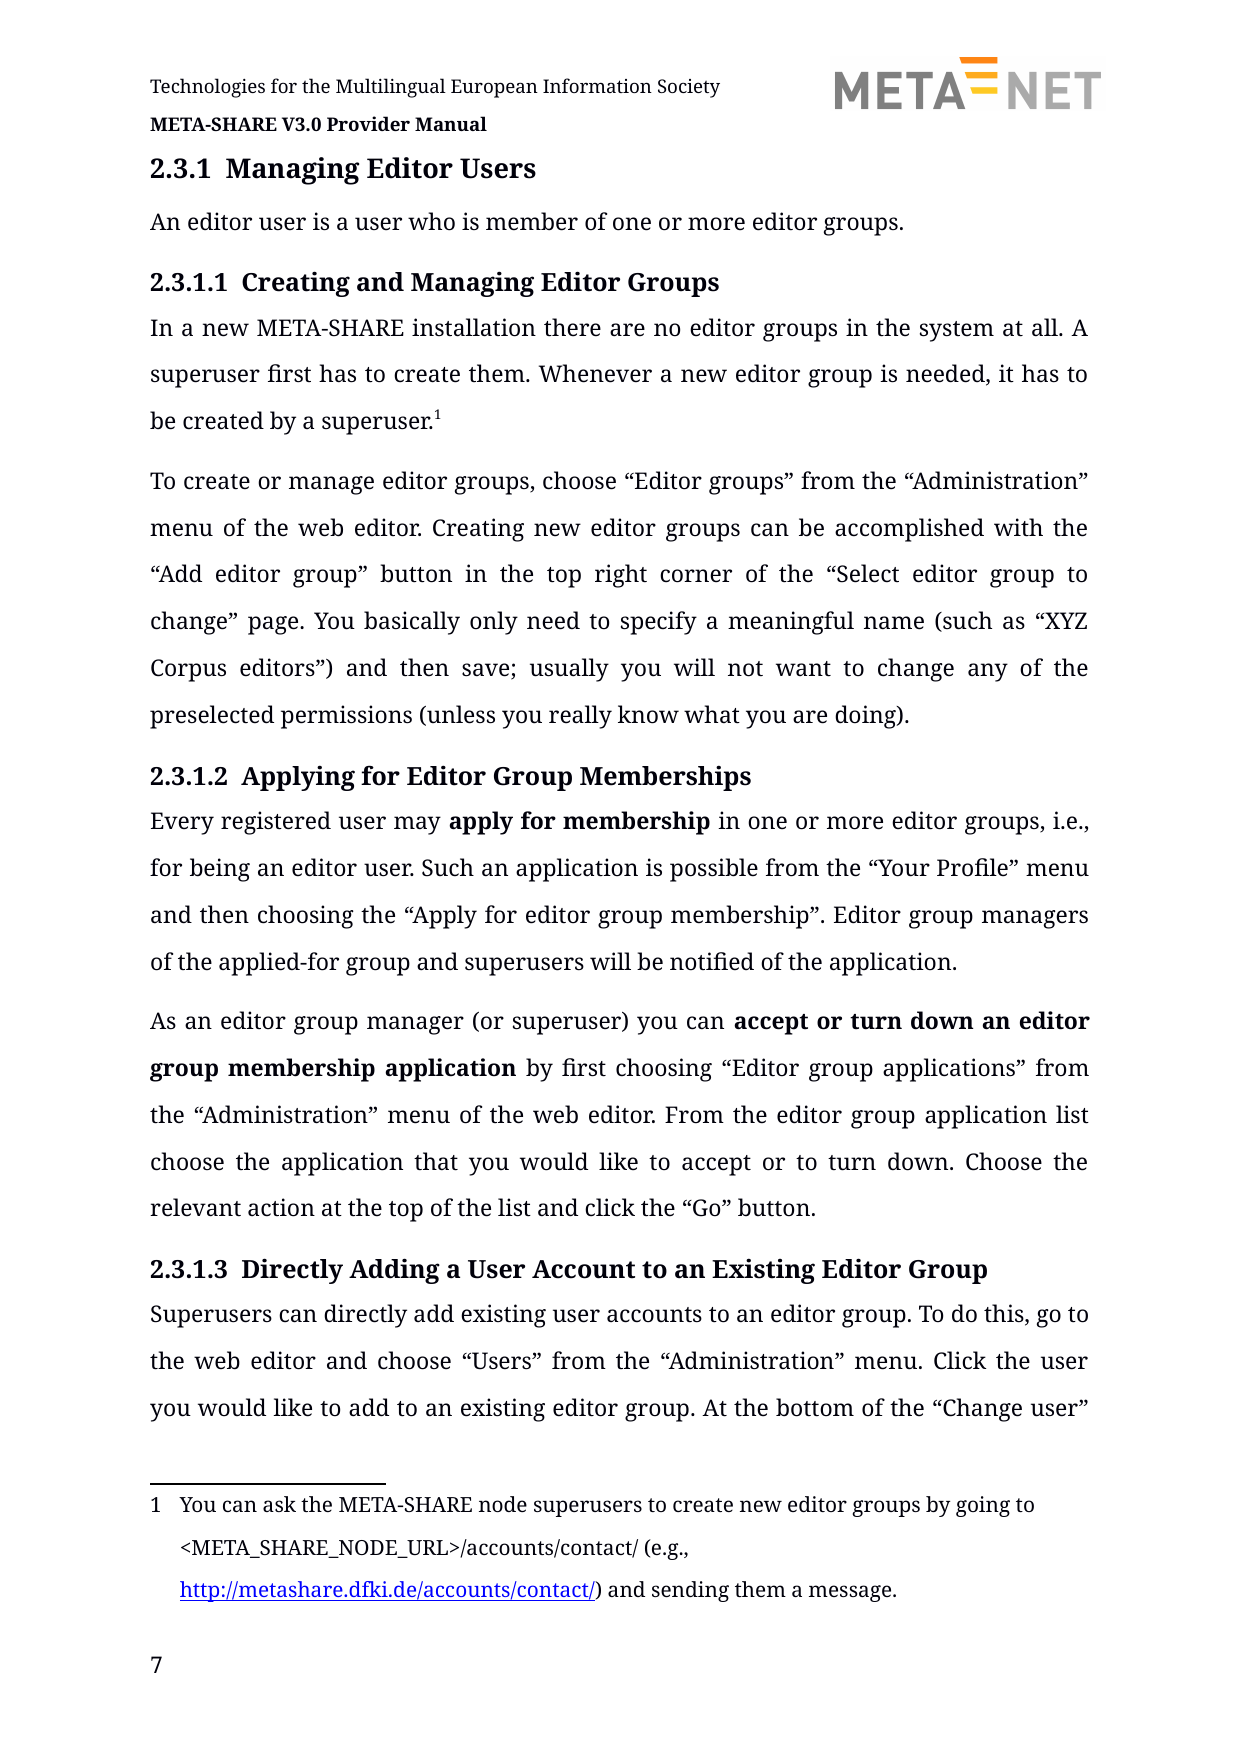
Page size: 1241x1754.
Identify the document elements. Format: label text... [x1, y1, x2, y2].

subtitle Managing Editor Users [150, 150, 1090, 187]
text In a new META-SHARE installation there are no editor groups in the system at all. A superuser first has to create them. Whenever a new editor group is needed, it has to be created by a superuser. [150, 312, 1090, 437]
text Every registered user may apply for membership in one or more editor groups, i.e., for being an editor user. Such an application is possible from the “Your Profile” menu and then choosing the “Apply for editor group membership”. Editor group managers of the applied-for group and superusers will be notified of the application. [150, 805, 1090, 977]
subtitle Applying for Editor Group Memberships [150, 758, 1090, 792]
text To create or manage editor groups, choose “Editor groups” from the “Administration” menu of the web editor. Creating new editor groups can be accomplished with the “Add editor group” button in the top right corner of the “Select editor group to change” page. You basically only need to specify a meaningful name (such as “XYZ Corpus editors”) and then save; usually you will not want to change any of the preselected permissions (unless you really know what you are doing). [150, 465, 1090, 730]
subtitle Directly Adding a User Account to an Existing Editor Group [150, 1252, 1090, 1286]
text You can ask the META-SHARE node superusers to create new editor groups by going to <META_SHARE_NODE_URL>/accounts/contact/ (e.g., http://metashare.dfki.de/accounts/contact/) and sending them a message. [150, 1490, 1090, 1604]
text As an editor group manager (or superuser) you can accept or turn down an editor group membership application by first choosing “Editor group applications” from the “Administration” menu of the web editor. From the editor group application list choose the application that you would like to accept or to turn down. Choose the relevant action at the top of the list and click the “Go” button. [150, 1005, 1090, 1224]
picture [830, 56, 1106, 111]
text Superusers can directly add existing user accounts to an editor group. To do this, go to the web editor and choose “Users” from the “Administration” menu. Click the user you would like to add to an existing editor group. At the bottom of the “Change user” [150, 1298, 1090, 1423]
text An editor user is a user who is member of one or more editor groups. [150, 206, 1090, 237]
subtitle Creating and Managing Editor Groups [150, 265, 1090, 299]
